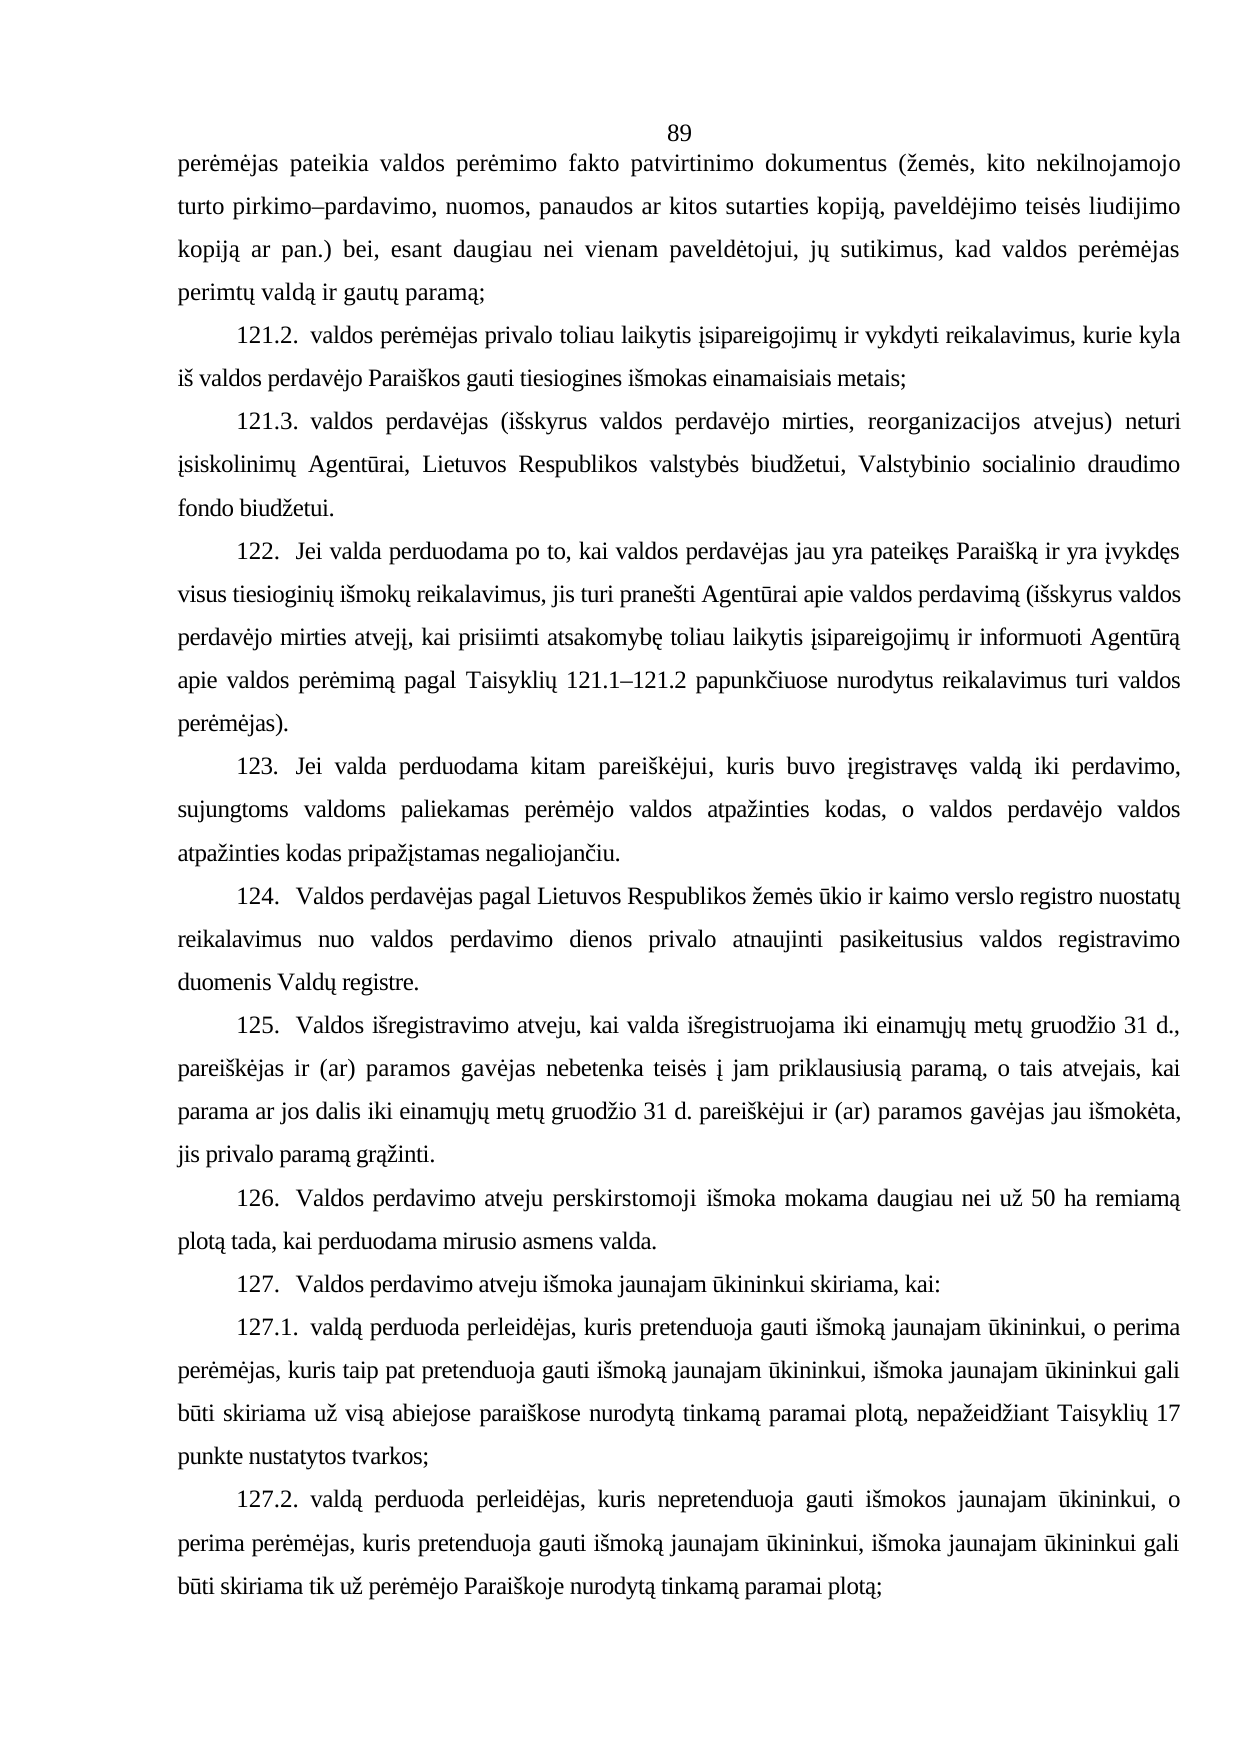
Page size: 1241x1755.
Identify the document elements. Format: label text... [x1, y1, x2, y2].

text 121.2. valdos perėmėjas privalo toliau laikytis įsipareigojimų ir vykdyti reikalavimus, kurie kyla iš valdos perdavėjo Paraiškos gauti tiesiogines išmokas einamaisiais metais; [177, 320, 1181, 392]
text 121.3. valdos perdavėjas (išskyrus valdos perdavėjo mirties, reorganizacijos atvejus) neturi įsiskolinimų Agentūrai, Lietuvos Respublikos valstybės biudžetui, Valstybinio socialinio draudimo fondo biudžetui. [177, 406, 1181, 521]
text perėmėjas pateikia valdos perėmimo fakto patvirtinimo dokumentus (žemės, kito nekilnojamojo turto pirkimo–pardavimo, nuomos, panaudos ar kitos sutarties kopiją, paveldėjimo teisės liudijimo kopiją ar pan.) bei, esant daugiau nei vienam paveldėtojui, jų sutikimus, kad valdos perėmėjas perimtų valdą ir gautų paramą; [177, 148, 1181, 306]
text 127. Valdos perdavimo atveju išmoka jaunajam ūkininkui skiriama, kai: [177, 1269, 1181, 1298]
text 127.2. valdą perduoda perleidėjas, kuris nepretenduoja gauti išmokos jaunajam ūkininkui, o perima perėmėjas, kuris pretenduoja gauti išmoką jaunajam ūkininkui, išmoka jaunajam ūkininkui gali būti skiriama tik už perėmėjo Paraiškoje nurodytą tinkamą paramai plotą; [177, 1484, 1181, 1599]
text 125. Valdos išregistravimo atveju, kai valda išregistruojama iki einamųjų metų gruodžio 31 d., pareiškėjas ir (ar) paramos gavėjas nebetenka teisės į jam priklausiusią paramą, o tais atvejais, kai parama ar jos dalis iki einamųjų metų gruodžio 31 d. pareiškėjui ir (ar) paramos gavėjas jau išmokėta, jis privalo paramą grąžinti. [177, 1010, 1181, 1168]
text 127.1. valdą perduoda perleidėjas, kuris pretenduoja gauti išmoką jaunajam ūkininkui, o perima perėmėjas, kuris taip pat pretenduoja gauti išmoką jaunajam ūkininkui, išmoka jaunajam ūkininkui gali būti skiriama už visą abiejose paraiškose nurodytą tinkamą paramai plotą, nepažeidžiant Taisyklių 17 punkte nustatytos tvarkos; [177, 1312, 1181, 1470]
text 126. Valdos perdavimo atveju perskirstomoji išmoka mokama daugiau nei už 50 ha remiamą plotą tada, kai perduodama mirusio asmens valda. [177, 1183, 1181, 1254]
text 124. Valdos perdavėjas pagal Lietuvos Respublikos žemės ūkio ir kaimo verslo registro nuostatų reikalavimus nuo valdos perdavimo dienos privalo atnaujinti pasikeitusius valdos registravimo duomenis Valdų registre. [177, 881, 1181, 996]
text 123. Jei valda perduodama kitam pareiškėjui, kuris buvo įregistravęs valdą iki perdavimo, sujungtoms valdoms paliekamas perėmėjo valdos atpažinties kodas, o valdos perdavėjo valdos atpažinties kodas pripažįstamas negaliojančiu. [177, 751, 1181, 866]
text 122. Jei valda perduodama po to, kai valdos perdavėjas jau yra pateikęs Paraišką ir yra įvykdęs visus tiesioginių išmokų reikalavimus, jis turi pranešti Agentūrai apie valdos perdavimą (išskyrus valdos perdavėjo mirties atvejį, kai prisiimti atsakomybę toliau laikytis įsipareigojimų ir informuoti Agentūrą apie valdos perėmimą pagal Taisyklių 121.1–121.2 papunkčiuose nurodytus reikalavimus turi valdos perėmėjas). [177, 536, 1181, 737]
